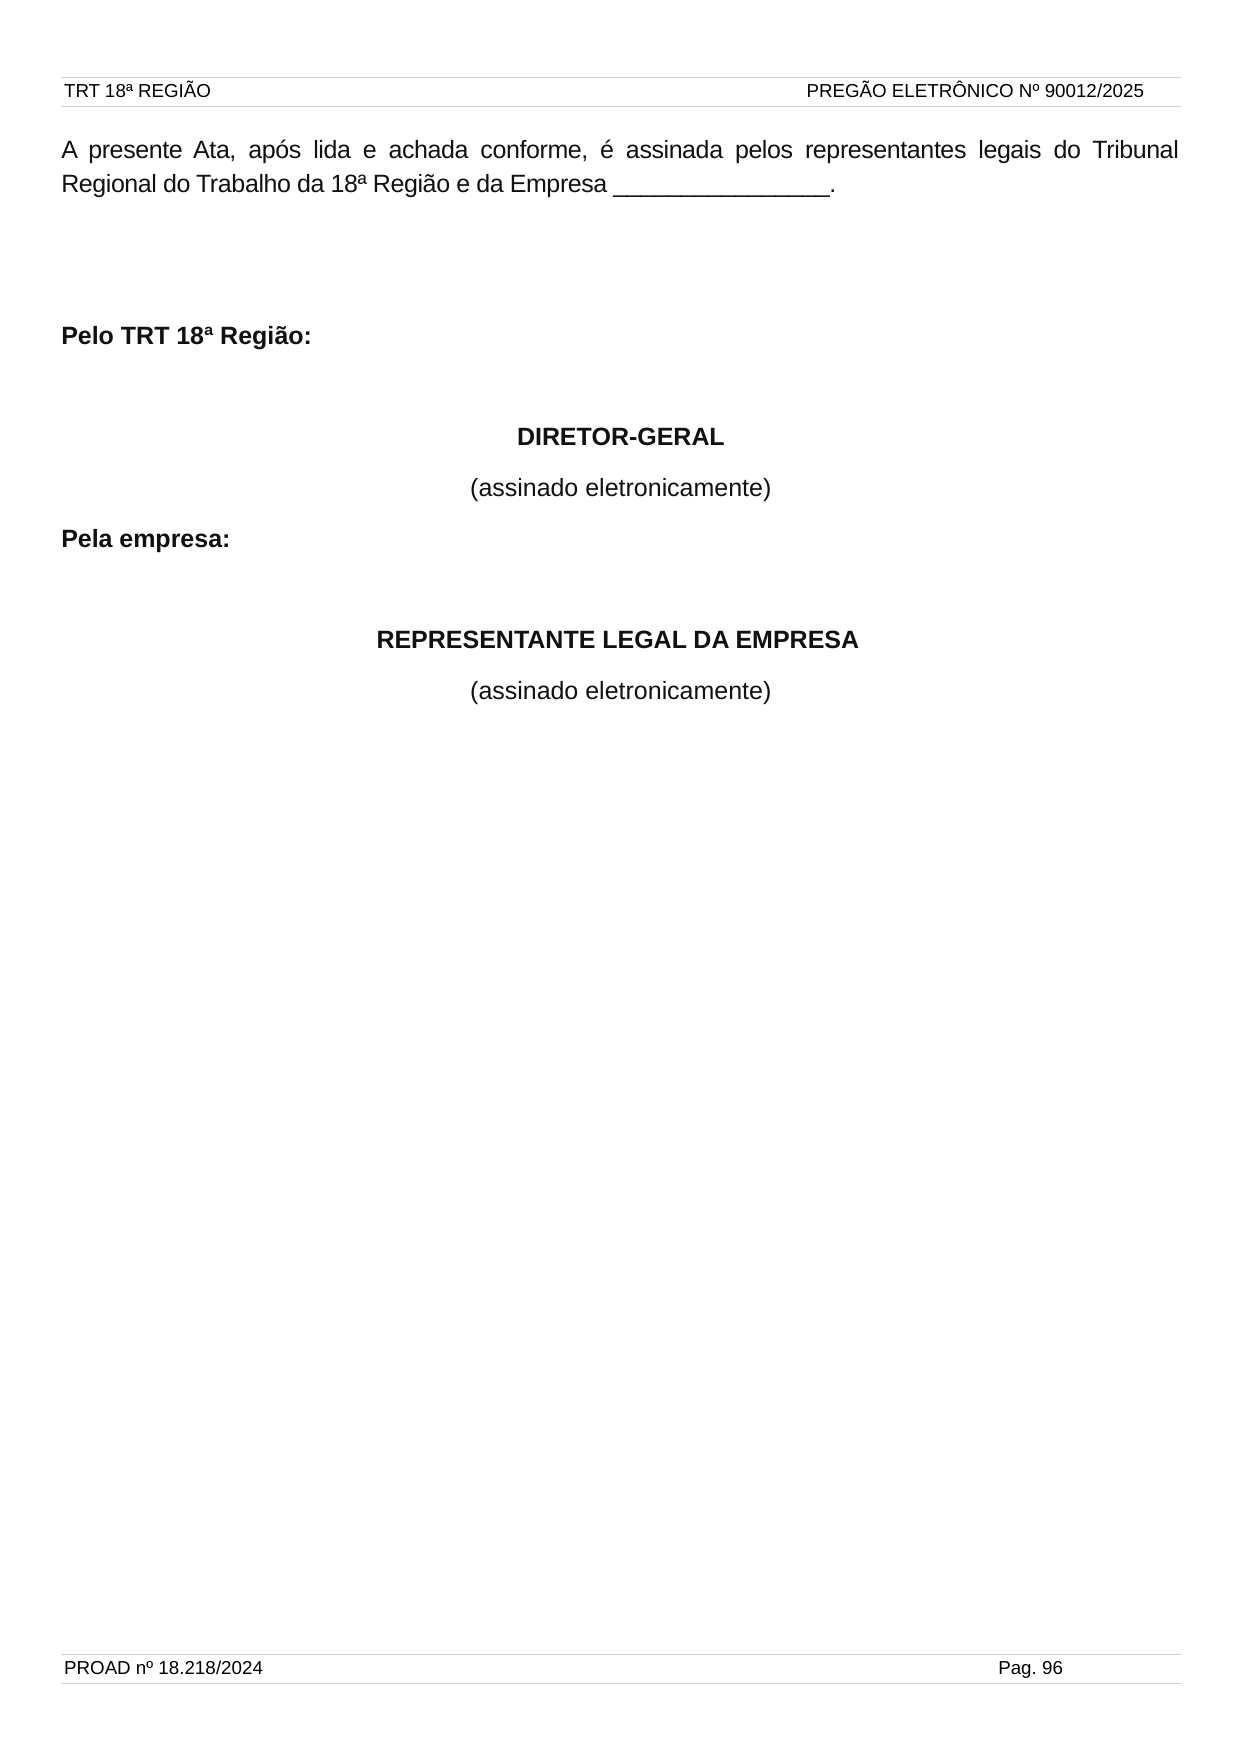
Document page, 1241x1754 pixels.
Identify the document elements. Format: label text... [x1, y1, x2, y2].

text DIRETOR-GERAL [61, 422, 1181, 451]
text REPRESENTANTE LEGAL DA EMPRESA [61, 625, 1181, 654]
text (assinado eletronicamente) [61, 473, 1181, 502]
text (assinado eletronicamente) [61, 676, 1181, 704]
text A presente Ata, após lida e achada conforme, é assinada pelos representantes legais do Tribunal Regional do Trabalho da 18ª Região e da Empresa ________________. [61, 136, 1181, 197]
text Pela empresa: [61, 524, 1181, 552]
text Pelo TRT 18ª Região: [61, 321, 1181, 349]
